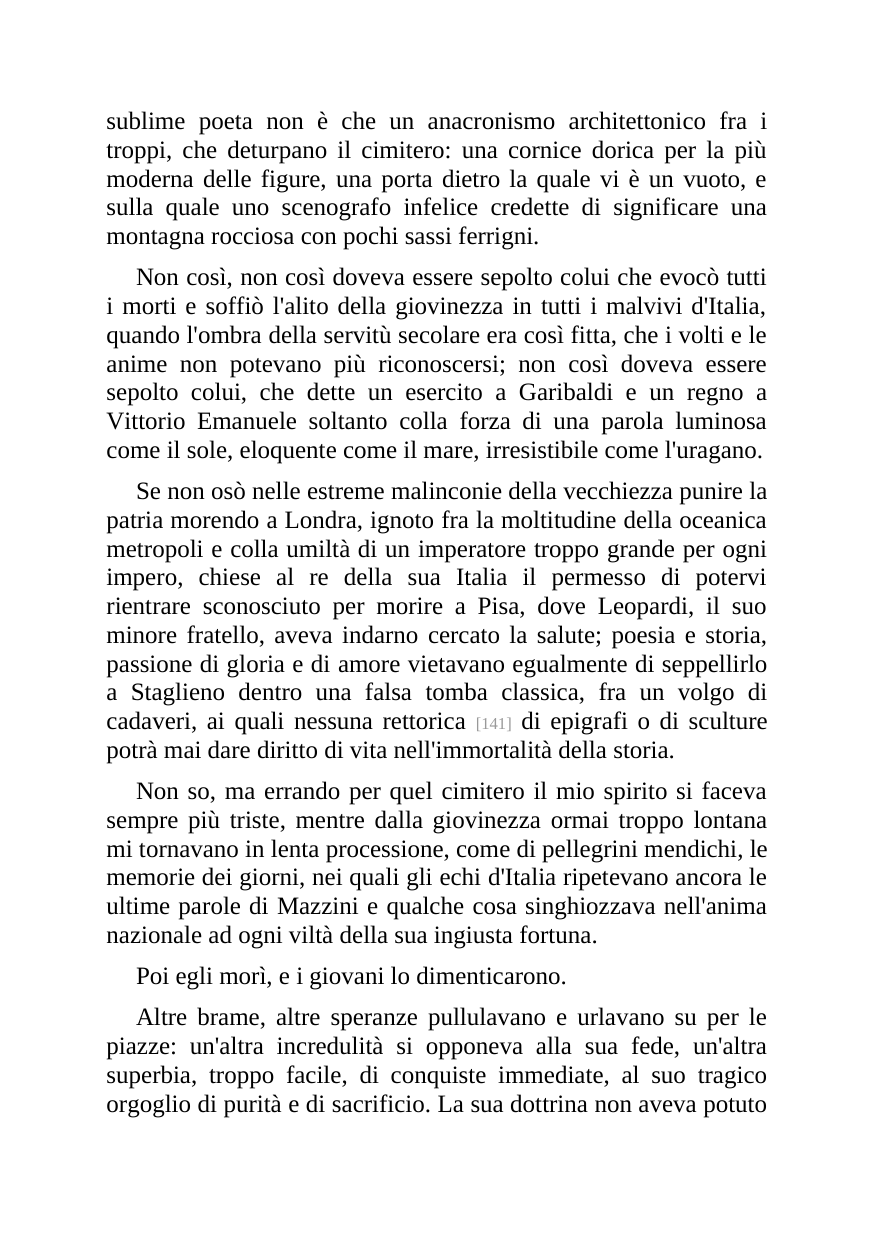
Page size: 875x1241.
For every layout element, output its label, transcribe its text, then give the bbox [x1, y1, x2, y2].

text Altre brame, altre speranze pullulavano e urlavano su per le piazze: un'altra incredulità si opponeva alla sua fede, un'altra superbia, troppo facile, di conquiste immediate, al suo tragico orgoglio di purità e di sacrificio. La sua dottrina non aveva potuto [106, 1002, 768, 1117]
text Se non osò nelle estreme malinconie della vecchiezza punire la patria morendo a Londra, ignoto fra la moltitudine della oceanica metropoli e colla umiltà di un imperatore troppo grande per ogni impero, chiese al re della sua Italia il permesso di potervi rientrare sconosciuto per morire a Pisa, dove Leopardi, il suo minore fratello, aveva indarno cercato la salute; poesia e storia, passione di gloria e di amore vietavano egualmente di seppellirlo a Staglieno dentro una falsa tomba classica, fra un volgo di cadaveri, ai quali nessuna rettorica [141] di epigrafi o di sculture potrà mai dare diritto di vita nell'immortalità della storia. [106, 476, 768, 764]
text sublime poeta non è che un anacronismo architettonico fra i troppi, che deturpano il cimitero: una cornice dorica per la più moderna delle figure, una porta dietro la quale vi è un vuoto, e sulla quale uno scenografo infelice credette di significare una montagna rocciosa con pochi sassi ferrigni. [106, 106, 768, 250]
text Poi egli morì, e i giovani lo dimenticarono. [106, 961, 768, 990]
text Non so, ma errando per quel cimitero il mio spirito si faceva sempre più triste, mentre dalla giovinezza ormai troppo lontana mi tornavano in lenta processione, come di pellegrini mendichi, le memorie dei giorni, nei quali gli echi d'Italia ripetevano ancora le ultime parole di Mazzini e qualche cosa singhiozzava nell'anima nazionale ad ogni viltà della sua ingiusta fortuna. [106, 776, 768, 949]
text Non così, non così doveva essere sepolto colui che evocò tutti i morti e soffiò l'alito della giovinezza in tutti i malvivi d'Italia, quando l'ombra della servitù secolare era così fitta, che i volti e le anime non potevano più riconoscersi; non così doveva essere sepolto colui, che dette un esercito a Garibaldi e un regno a Vittorio Emanuele soltanto colla forza di una parola luminosa come il sole, eloquente come il mare, irresistibile come l'uragano. [106, 262, 768, 464]
